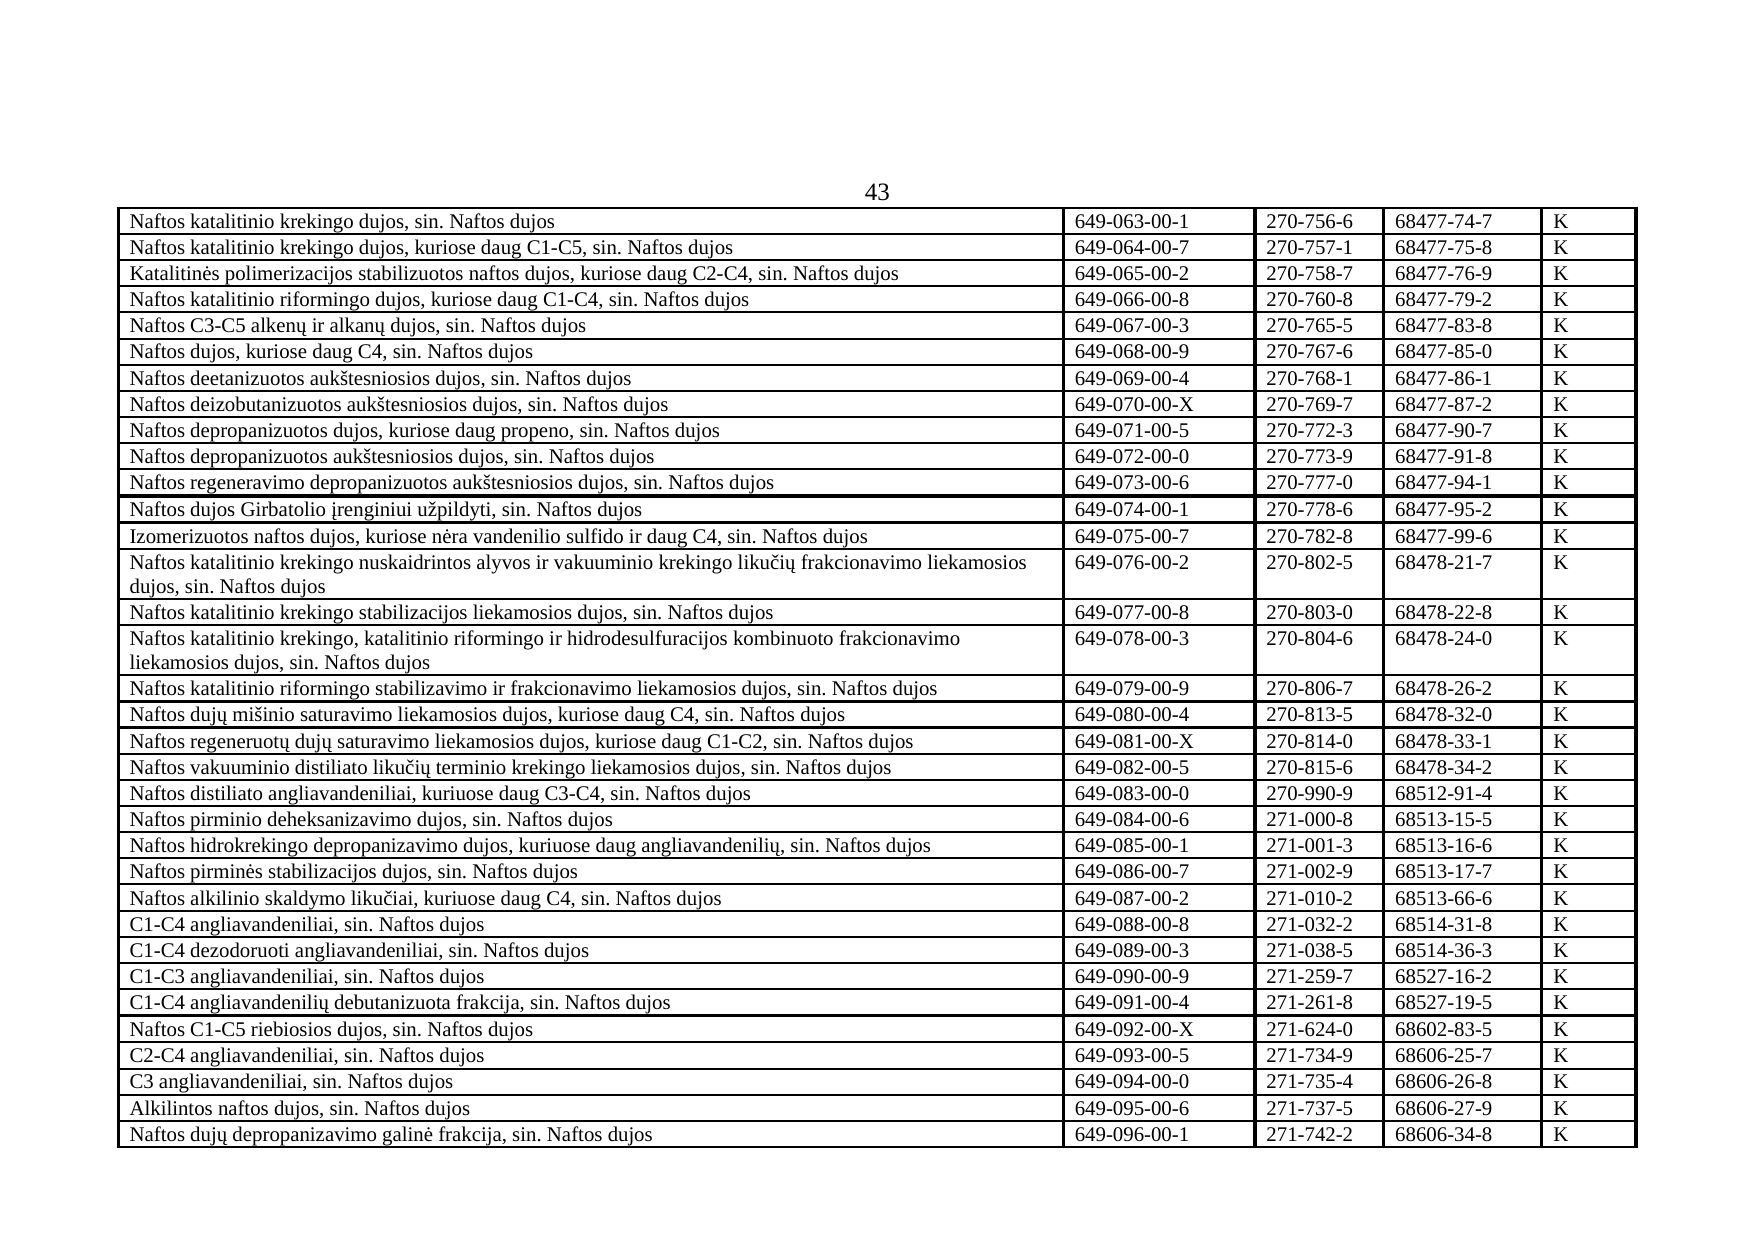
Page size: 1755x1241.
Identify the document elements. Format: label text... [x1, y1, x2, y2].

table_cell 68478-26-2 [1385, 676, 1540, 700]
table_cell 649-082-00-5 [1065, 755, 1253, 779]
table_cell K [1543, 550, 1634, 598]
table_cell K [1543, 990, 1634, 1014]
table_cell Naftos katalitinio riformingo stabilizavimo ir frakcionavimo liekamosios dujos, sin. Naftos dujos [120, 676, 1062, 700]
table_cell K [1543, 261, 1634, 285]
table_cell K [1543, 703, 1634, 726]
table_cell K [1543, 912, 1634, 936]
table_cell 68478-32-0 [1385, 703, 1540, 726]
table_cell Naftos depropanizuotos dujos, kuriose daug propeno, sin. Naftos dujos [120, 418, 1062, 442]
table_cell C1-C4 dezodoruoti angliavandeniliai, sin. Naftos dujos [120, 938, 1062, 962]
table_cell 270-814-0 [1257, 729, 1382, 753]
table_cell 270-757-1 [1257, 235, 1382, 259]
table_cell 271-624-0 [1257, 1017, 1382, 1041]
table_cell Naftos C1-C5 riebiosios dujos, sin. Naftos dujos [120, 1017, 1062, 1041]
table_cell K [1543, 885, 1634, 909]
table_cell 649-081-00-X [1065, 729, 1253, 753]
table_cell 649-070-00-X [1065, 392, 1253, 416]
table_cell Naftos katalitinio krekingo dujos, sin. Naftos dujos [120, 209, 1062, 233]
table_cell K [1543, 524, 1634, 548]
table_cell K [1543, 392, 1634, 416]
table_cell 270-803-0 [1257, 600, 1382, 624]
table_cell Izomerizuotos naftos dujos, kuriose nėra vandenilio sulfido ir daug C4, sin. Naftos dujos [120, 524, 1062, 548]
table_cell Alkilintos naftos dujos, sin. Naftos dujos [120, 1096, 1062, 1120]
table_cell 68477-74-7 [1385, 209, 1540, 233]
table_cell 649-089-00-3 [1065, 938, 1253, 962]
table_cell 68477-91-8 [1385, 444, 1540, 468]
table_cell 649-086-00-7 [1065, 859, 1253, 883]
table_cell K [1543, 833, 1634, 857]
table_cell 649-064-00-7 [1065, 235, 1253, 259]
table_cell 68477-76-9 [1385, 261, 1540, 285]
table_cell 649-088-00-8 [1065, 912, 1253, 936]
table_cell 68477-75-8 [1385, 235, 1540, 259]
table_cell 68514-36-3 [1385, 938, 1540, 962]
table_cell K [1543, 366, 1634, 390]
table_cell 270-773-9 [1257, 444, 1382, 468]
table_cell 649-065-00-2 [1065, 261, 1253, 285]
table_cell 271-742-2 [1257, 1122, 1382, 1146]
table_cell Naftos distiliato angliavandeniliai, kuriuose daug C3-C4, sin. Naftos dujos [120, 781, 1062, 805]
table_cell 68513-17-7 [1385, 859, 1540, 883]
table_cell K [1543, 676, 1634, 700]
table_cell K [1543, 444, 1634, 468]
table_cell 649-083-00-0 [1065, 781, 1253, 805]
table_cell 271-735-4 [1257, 1070, 1382, 1093]
table_cell 270-758-7 [1257, 261, 1382, 285]
table_cell 68477-79-2 [1385, 287, 1540, 311]
table_cell 68477-86-1 [1385, 366, 1540, 390]
table_cell 649-080-00-4 [1065, 703, 1253, 726]
table_cell K [1543, 807, 1634, 831]
table_cell C2-C4 angliavandeniliai, sin. Naftos dujos [120, 1043, 1062, 1067]
table_cell 270-782-8 [1257, 524, 1382, 548]
table_cell Naftos dujos Girbatolio įrenginiui užpildyti, sin. Naftos dujos [120, 498, 1062, 521]
table_cell 271-000-8 [1257, 807, 1382, 831]
table_cell 68477-94-1 [1385, 470, 1540, 494]
table_cell 68477-99-6 [1385, 524, 1540, 548]
table_cell Naftos dujos, kuriose daug C4, sin. Naftos dujos [120, 340, 1062, 363]
table_cell 68478-21-7 [1385, 550, 1540, 598]
table_cell Naftos depropanizuotos aukštesniosios dujos, sin. Naftos dujos [120, 444, 1062, 468]
table_cell 68602-83-5 [1385, 1017, 1540, 1041]
table_cell 68606-25-7 [1385, 1043, 1540, 1067]
table_cell 68513-16-6 [1385, 833, 1540, 857]
table_cell Naftos katalitinio krekingo stabilizacijos liekamosios dujos, sin. Naftos dujos [120, 600, 1062, 624]
table_cell 649-090-00-9 [1065, 964, 1253, 988]
table_cell Naftos deizobutanizuotos aukštesniosios dujos, sin. Naftos dujos [120, 392, 1062, 416]
table_cell K [1543, 755, 1634, 779]
table_cell C3 angliavandeniliai, sin. Naftos dujos [120, 1070, 1062, 1093]
table_cell 649-067-00-3 [1065, 313, 1253, 337]
table_cell 649-063-00-1 [1065, 209, 1253, 233]
table_cell 271-038-5 [1257, 938, 1382, 962]
table_cell 649-076-00-2 [1065, 550, 1253, 598]
table_cell 68512-91-4 [1385, 781, 1540, 805]
table_cell K [1543, 729, 1634, 753]
table_cell K [1543, 209, 1634, 233]
table_cell 271-261-8 [1257, 990, 1382, 1014]
table_cell Naftos katalitinio krekingo nuskaidrintos alyvos ir vakuuminio krekingo likučių frakcionavimo liekamosios dujos, sin. Naftos dujos [120, 550, 1062, 598]
table_cell Naftos katalitinio krekingo, katalitinio riformingo ir hidrodesulfuracijos kombinuoto frakcionavimo liekamosios dujos, sin. Naftos dujos [120, 626, 1062, 674]
table_cell 270-760-8 [1257, 287, 1382, 311]
table_cell 68513-15-5 [1385, 807, 1540, 831]
table_cell 68606-26-8 [1385, 1070, 1540, 1093]
table_cell K [1543, 859, 1634, 883]
table_cell K [1543, 1122, 1634, 1146]
table_cell 271-734-9 [1257, 1043, 1382, 1067]
table_cell 68477-85-0 [1385, 340, 1540, 363]
table_cell 649-066-00-8 [1065, 287, 1253, 311]
table_cell 649-074-00-1 [1065, 498, 1253, 521]
table_cell 68514-31-8 [1385, 912, 1540, 936]
table_cell 649-068-00-9 [1065, 340, 1253, 363]
table_cell 68527-19-5 [1385, 990, 1540, 1014]
table_cell 270-767-6 [1257, 340, 1382, 363]
table_cell 68478-33-1 [1385, 729, 1540, 753]
table_cell 271-032-2 [1257, 912, 1382, 936]
table_cell K [1543, 313, 1634, 337]
table_cell 270-756-6 [1257, 209, 1382, 233]
table_cell 270-777-0 [1257, 470, 1382, 494]
table_cell 68513-66-6 [1385, 885, 1540, 909]
table_cell K [1543, 626, 1634, 674]
table_cell 649-069-00-4 [1065, 366, 1253, 390]
table_cell 271-010-2 [1257, 885, 1382, 909]
table_cell 649-078-00-3 [1065, 626, 1253, 674]
table_cell Naftos vakuuminio distiliato likučių terminio krekingo liekamosios dujos, sin. Naftos dujos [120, 755, 1062, 779]
table_cell 68477-87-2 [1385, 392, 1540, 416]
table_cell 271-001-3 [1257, 833, 1382, 857]
table_cell 68477-90-7 [1385, 418, 1540, 442]
table_cell C1-C4 angliavandeniliai, sin. Naftos dujos [120, 912, 1062, 936]
table_cell K [1543, 235, 1634, 259]
table_cell 649-091-00-4 [1065, 990, 1253, 1014]
table_cell 68477-83-8 [1385, 313, 1540, 337]
table_cell 649-095-00-6 [1065, 1096, 1253, 1120]
table_cell Naftos regeneravimo depropanizuotos aukštesniosios dujos, sin. Naftos dujos [120, 470, 1062, 494]
table_cell Naftos hidrokrekingo depropanizavimo dujos, kuriuose daug angliavandenilių, sin. Naftos dujos [120, 833, 1062, 857]
table_cell 649-073-00-6 [1065, 470, 1253, 494]
table_cell K [1543, 1017, 1634, 1041]
table_cell 270-772-3 [1257, 418, 1382, 442]
table_cell 649-087-00-2 [1065, 885, 1253, 909]
table_cell K [1543, 1070, 1634, 1093]
table_cell 649-084-00-6 [1065, 807, 1253, 831]
table_cell Naftos katalitinio krekingo dujos, kuriose daug C1-C5, sin. Naftos dujos [120, 235, 1062, 259]
table_cell K [1543, 781, 1634, 805]
table_cell Naftos katalitinio riformingo dujos, kuriose daug C1-C4, sin. Naftos dujos [120, 287, 1062, 311]
table_cell K [1543, 498, 1634, 521]
table_cell K [1543, 418, 1634, 442]
table_cell K [1543, 938, 1634, 962]
table_cell 270-768-1 [1257, 366, 1382, 390]
table_cell C1-C4 angliavandenilių debutanizuota frakcija, sin. Naftos dujos [120, 990, 1062, 1014]
table_cell 271-002-9 [1257, 859, 1382, 883]
table_cell 649-093-00-5 [1065, 1043, 1253, 1067]
table_cell 68606-27-9 [1385, 1096, 1540, 1120]
table_cell Naftos pirminio deheksanizavimo dujos, sin. Naftos dujos [120, 807, 1062, 831]
table_cell 270-806-7 [1257, 676, 1382, 700]
table_cell Naftos pirminės stabilizacijos dujos, sin. Naftos dujos [120, 859, 1062, 883]
table_cell 271-737-5 [1257, 1096, 1382, 1120]
table_cell 68527-16-2 [1385, 964, 1540, 988]
table_cell Naftos C3-C5 alkenų ir alkanų dujos, sin. Naftos dujos [120, 313, 1062, 337]
table_cell K [1543, 600, 1634, 624]
table_cell Katalitinės polimerizacijos stabilizuotos naftos dujos, kuriose daug C2-C4, sin. Naftos dujos [120, 261, 1062, 285]
table_cell K [1543, 340, 1634, 363]
table_cell C1-C3 angliavandeniliai, sin. Naftos dujos [120, 964, 1062, 988]
table_cell Naftos deetanizuotos aukštesniosios dujos, sin. Naftos dujos [120, 366, 1062, 390]
table_cell 649-075-00-7 [1065, 524, 1253, 548]
table_cell 270-778-6 [1257, 498, 1382, 521]
table_cell 270-802-5 [1257, 550, 1382, 598]
table_cell 649-071-00-5 [1065, 418, 1253, 442]
table_cell 68478-24-0 [1385, 626, 1540, 674]
table_cell 649-079-00-9 [1065, 676, 1253, 700]
table_cell 649-092-00-X [1065, 1017, 1253, 1041]
table_cell Naftos dujų mišinio saturavimo liekamosios dujos, kuriose daug C4, sin. Naftos dujos [120, 703, 1062, 726]
table_cell Naftos regeneruotų dujų saturavimo liekamosios dujos, kuriose daug C1-C2, sin. Naftos dujos [120, 729, 1062, 753]
table_cell 271-259-7 [1257, 964, 1382, 988]
table_cell 270-815-6 [1257, 755, 1382, 779]
table_cell Naftos alkilinio skaldymo likučiai, kuriuose daug C4, sin. Naftos dujos [120, 885, 1062, 909]
table_cell K [1543, 287, 1634, 311]
table_cell 649-094-00-0 [1065, 1070, 1253, 1093]
table_cell 270-990-9 [1257, 781, 1382, 805]
table_cell 68477-95-2 [1385, 498, 1540, 521]
table_cell 649-096-00-1 [1065, 1122, 1253, 1146]
table_cell 270-813-5 [1257, 703, 1382, 726]
table_cell K [1543, 964, 1634, 988]
table_cell 270-765-5 [1257, 313, 1382, 337]
table_cell 68478-34-2 [1385, 755, 1540, 779]
table_cell 270-804-6 [1257, 626, 1382, 674]
table_cell 68606-34-8 [1385, 1122, 1540, 1146]
table_cell 649-077-00-8 [1065, 600, 1253, 624]
table_cell 649-072-00-0 [1065, 444, 1253, 468]
table_cell 649-085-00-1 [1065, 833, 1253, 857]
table_cell Naftos dujų depropanizavimo galinė frakcija, sin. Naftos dujos [120, 1122, 1062, 1146]
table_cell K [1543, 1096, 1634, 1120]
table_cell 270-769-7 [1257, 392, 1382, 416]
table_cell K [1543, 1043, 1634, 1067]
table_cell 68478-22-8 [1385, 600, 1540, 624]
table_cell K [1543, 470, 1634, 494]
